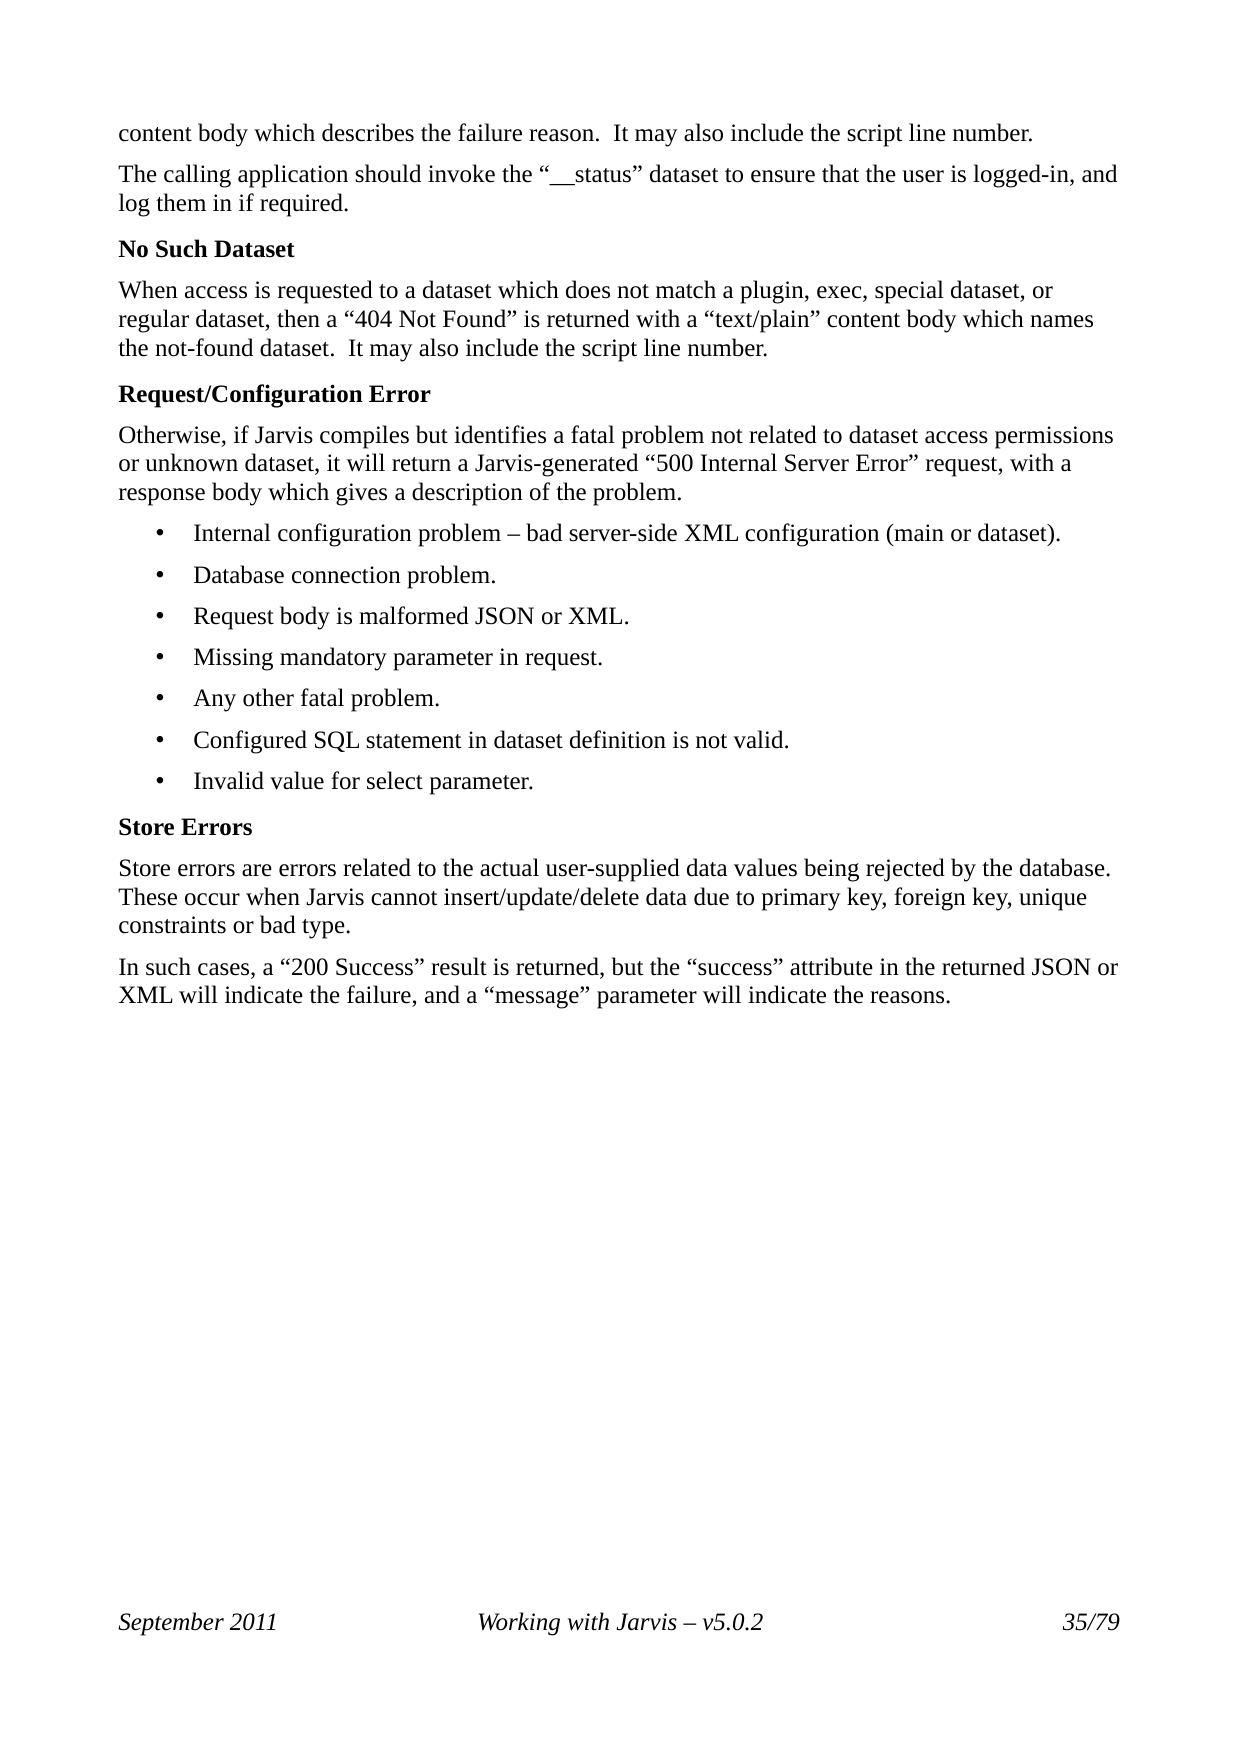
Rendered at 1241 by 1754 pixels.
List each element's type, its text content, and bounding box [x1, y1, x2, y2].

text content body which describes the failure reason. It may also include the script line number. [118, 118, 1122, 147]
subtitle No Such Dataset [118, 234, 1122, 263]
subtitle Request/Configuration Error [118, 379, 1122, 407]
text When access is requested to a dataset which does not match a plugin, exec, special dataset, or regular dataset, then a “404 Not Found” is returned with a “text/plain” content body which names the not-found dataset. It may also include the script line number. [118, 275, 1122, 361]
list Internal configuration problem – bad server-side XML configuration (main or dataset). [156, 518, 1122, 547]
text Store errors are errors related to the actual user-supplied data values being rejected by the database. These occur when Jarvis cannot insert/update/delete data due to primary key, foreign key, unique constraints or bad type. [118, 853, 1122, 939]
list Configured SQL statement in dataset definition is not valid. [156, 725, 1122, 753]
subtitle Store Errors [118, 812, 1122, 841]
list Database connection problem. [156, 560, 1122, 588]
text Otherwise, if Jarvis compiles but identifies a fatal problem not related to dataset access permissions or unknown dataset, it will return a Jarvis-generated “500 Internal Server Error” request, with a response body which gives a description of the problem. [118, 420, 1122, 506]
list Invalid value for select parameter. [156, 766, 1122, 795]
list Request body is malformed JSON or XML. [156, 601, 1122, 630]
list Missing mandatory parameter in request. [156, 642, 1122, 671]
text In such cases, a “200 Success” result is returned, but the “success” attribute in the returned JSON or XML will indicate the failure, and a “message” parameter will indicate the reasons. [118, 952, 1122, 1009]
list Any other fatal problem. [156, 683, 1122, 712]
text The calling application should invoke the “__status” dataset to ensure that the user is logged-in, and log them in if required. [118, 159, 1122, 217]
